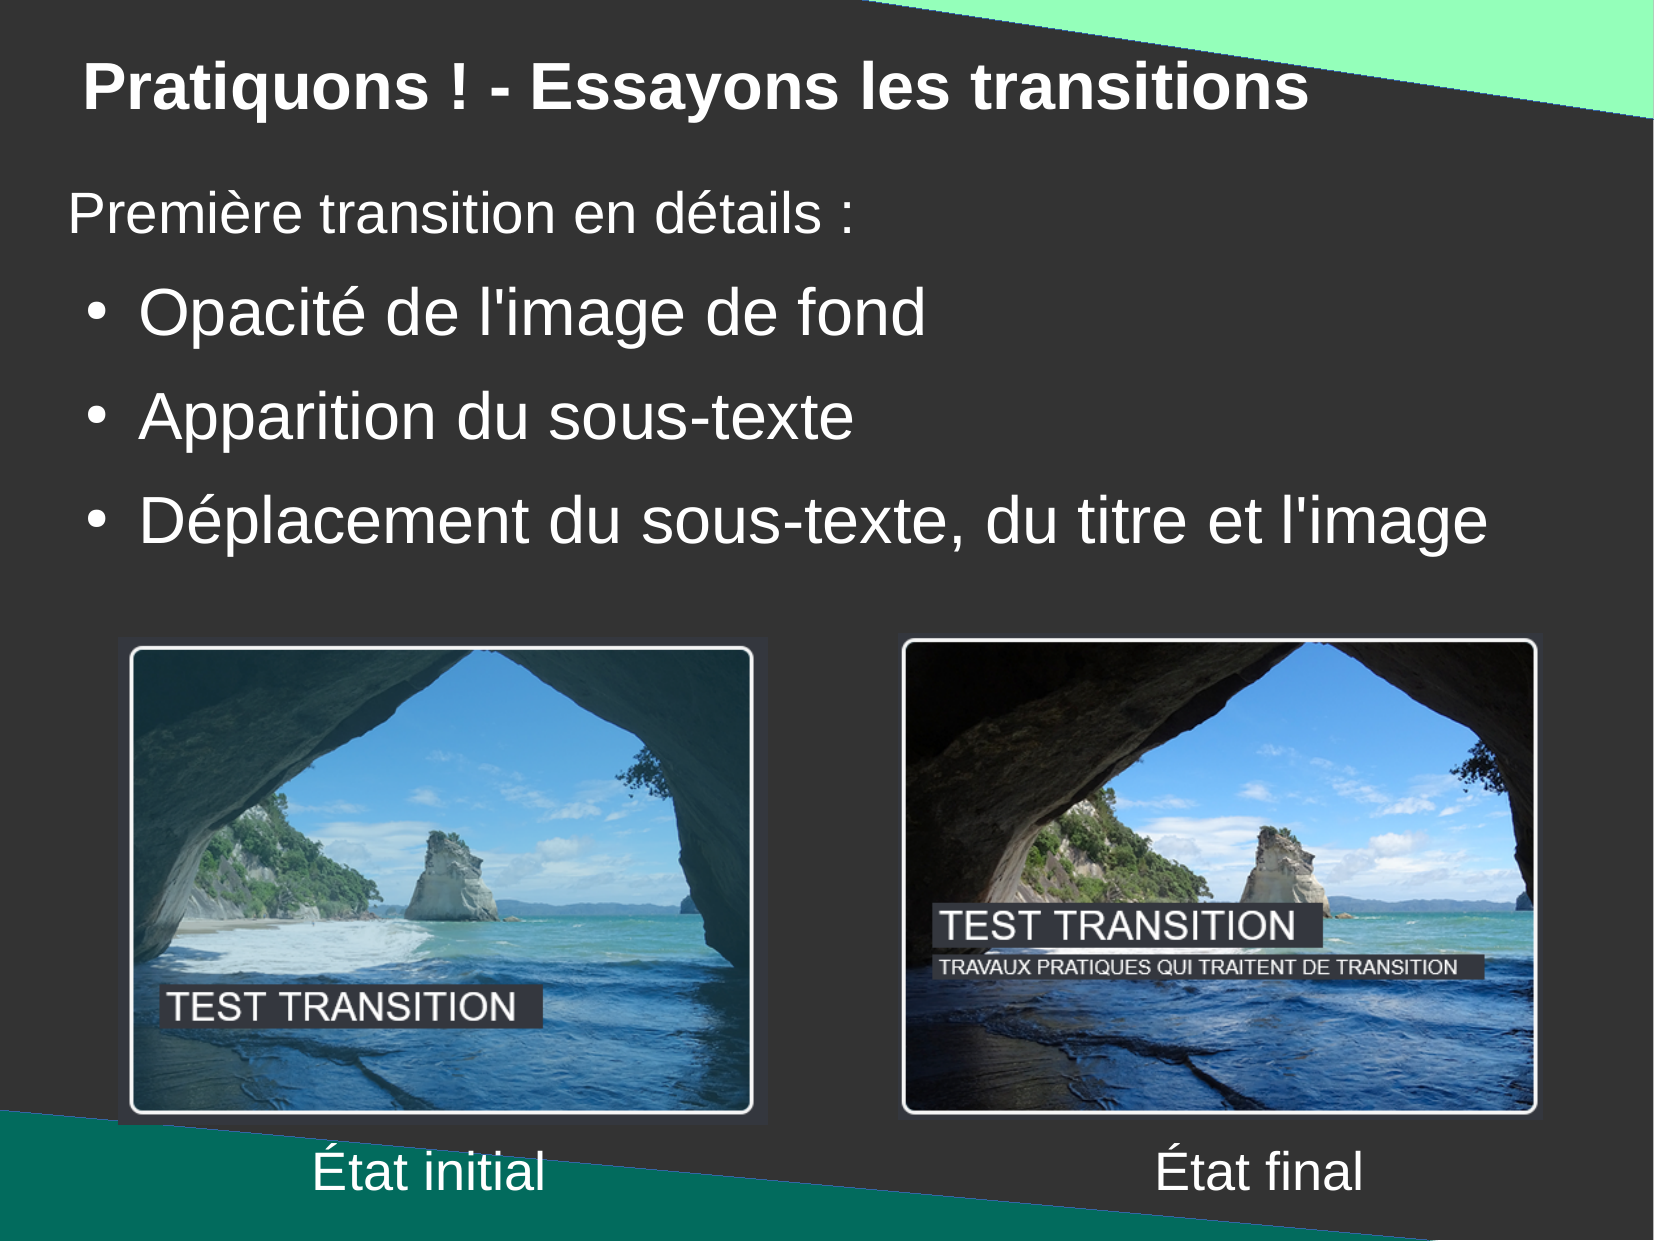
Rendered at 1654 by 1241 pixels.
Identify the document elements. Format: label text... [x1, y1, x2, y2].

title État initial [291, 1141, 567, 1217]
picture [118, 637, 768, 1126]
picture [898, 633, 1543, 1120]
title État final [1122, 1141, 1398, 1217]
text_box [862, 0, 1654, 120]
list Première transition en détails : Opacité de l'image de fond Apparition du sous-texte Déplacement du sous-texte, du titre et l'image [67, 180, 1607, 567]
title Pratiquons ! - Essayons les transitions [82, 49, 1630, 199]
